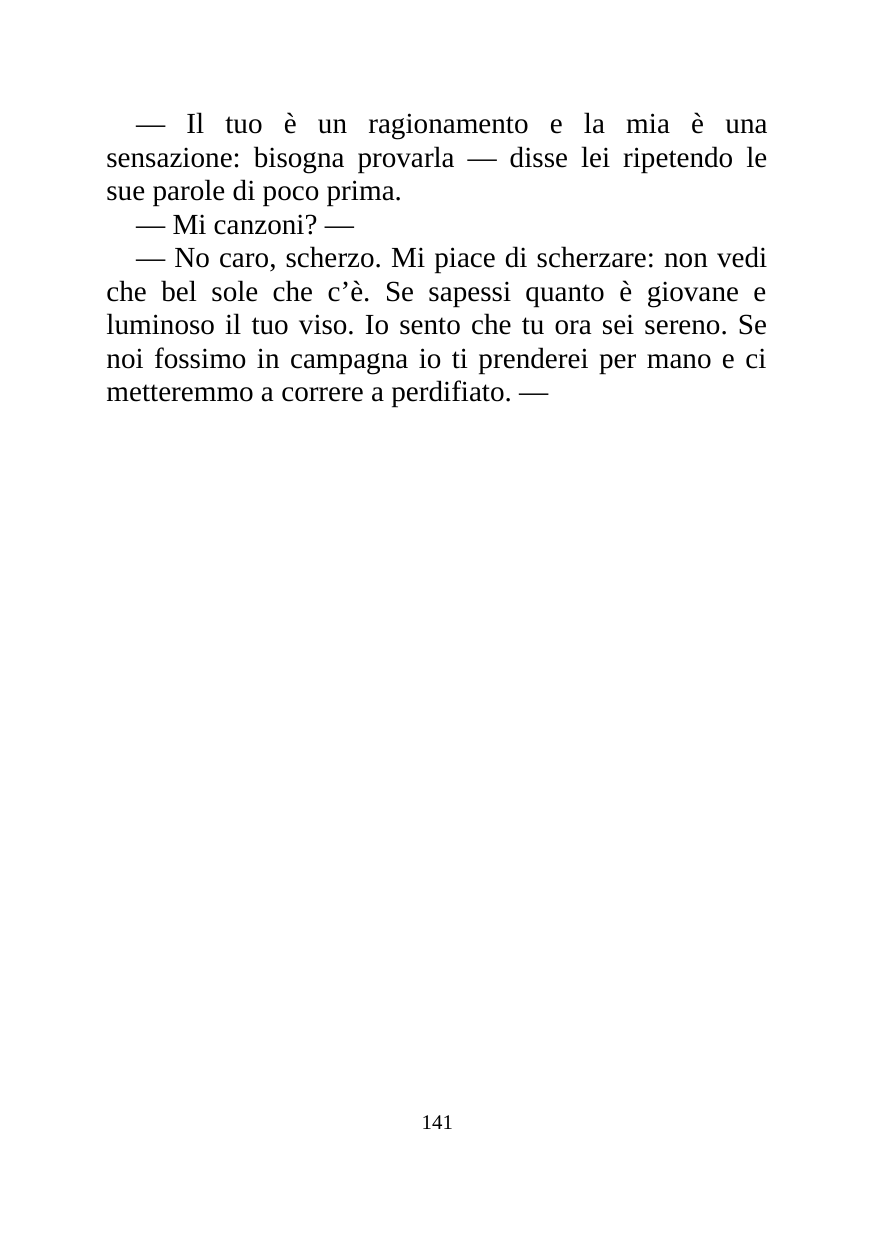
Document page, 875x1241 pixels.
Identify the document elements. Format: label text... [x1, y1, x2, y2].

text — No caro, scherzo. Mi piace di scherzare: non vedi che bel sole che c’è. Se sapessi quanto è giovane e luminoso il tuo viso. Io sento che tu ora sei sereno. Se noi fossimo in campagna io ti prenderei per mano e ci metteremmo a correre a perdifiato. — [106, 240, 768, 408]
text — Mi canzoni? — [106, 207, 768, 240]
text — Il tuo è un ragionamento e la mia è una sensazione: bisogna provarla — disse lei ripetendo le sue parole di poco prima. [106, 106, 768, 207]
